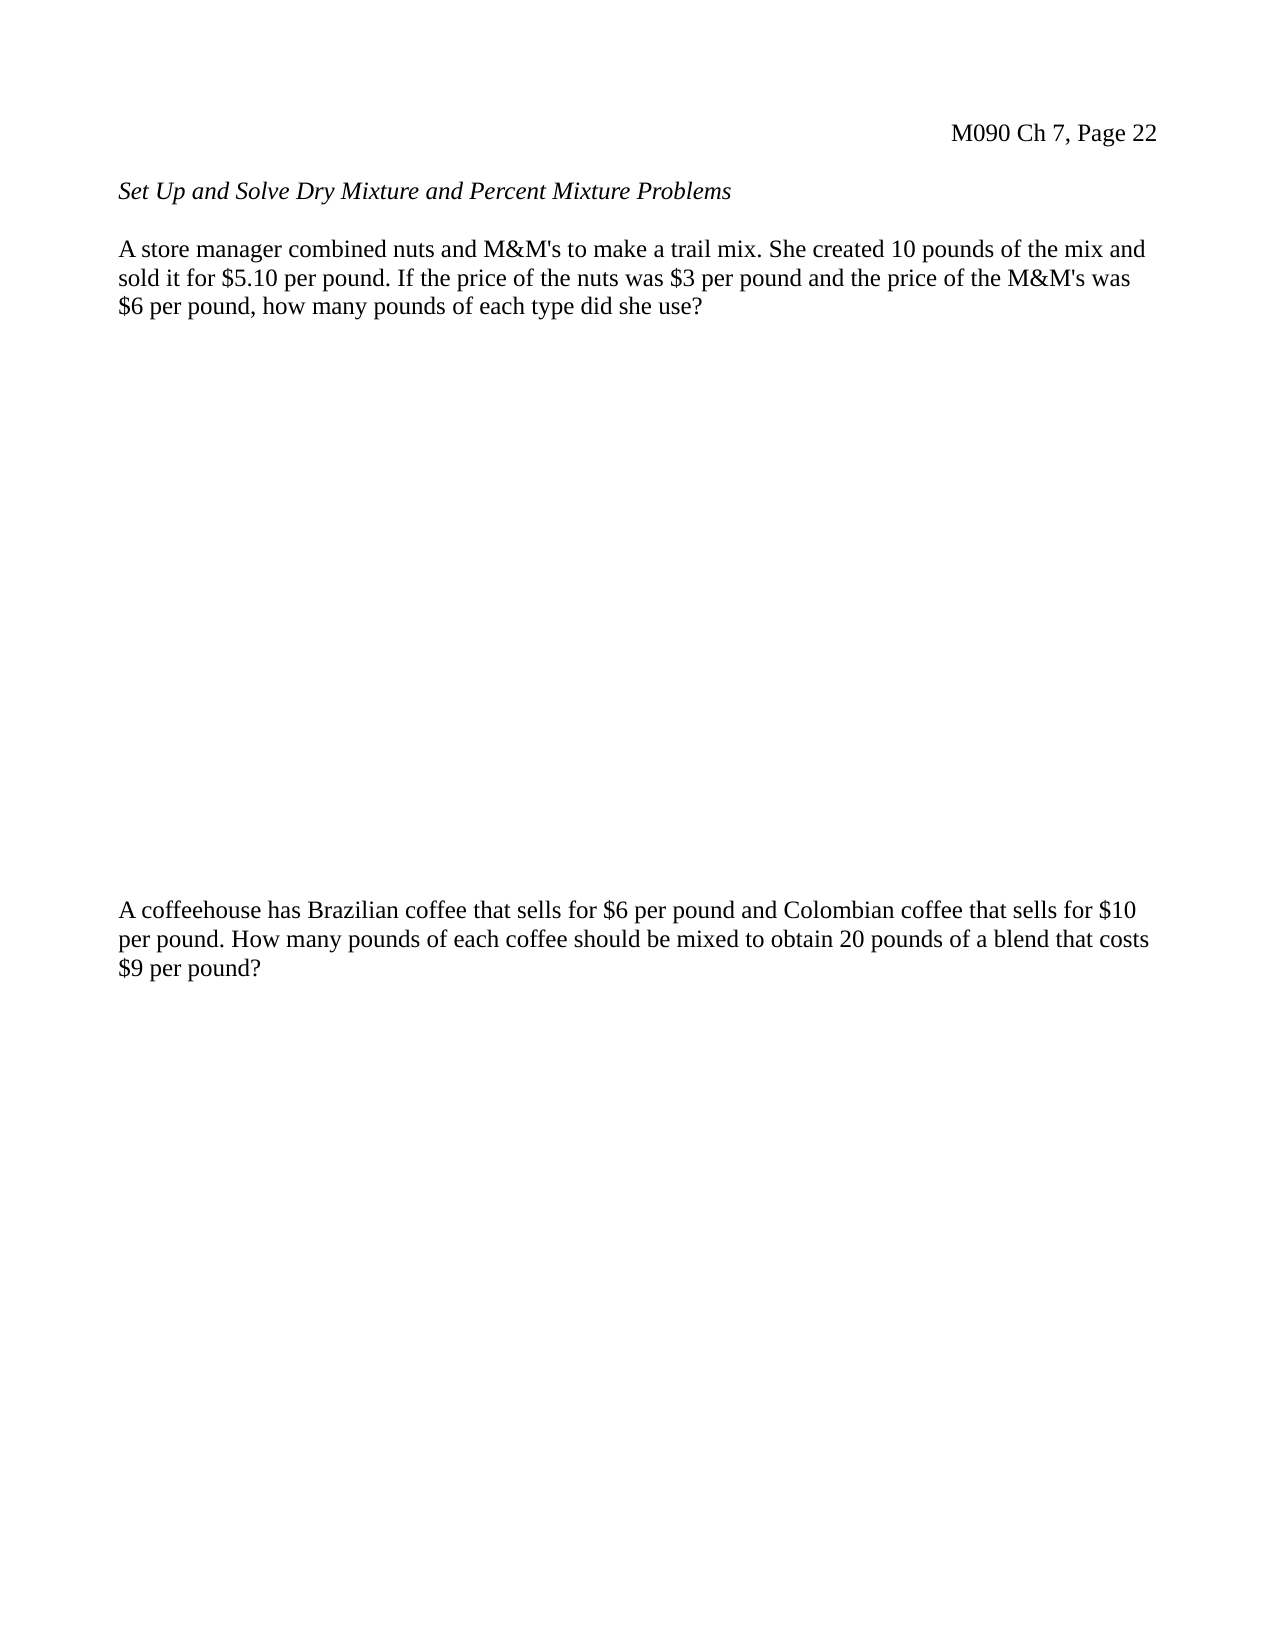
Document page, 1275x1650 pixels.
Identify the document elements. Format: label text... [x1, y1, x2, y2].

text A coffeehouse has Brazilian coffee that sells for $6 per pound and Colombian coffee that sells for $10 per pound. How many pounds of each coffee should be mixed to obtain 20 pounds of a blend that costs $9 per pound? [118, 895, 1157, 981]
text A store manager combined nuts and M&M's to make a trail mix. She created 10 pounds of the mix and sold it for $5.10 per pound. If the price of the nuts was $3 per pound and the price of the M&M's was $6 per pound, how many pounds of each type did she use? [118, 234, 1157, 320]
text Set Up and Solve Dry Mixture and Percent Mixture Problems [118, 176, 1157, 205]
